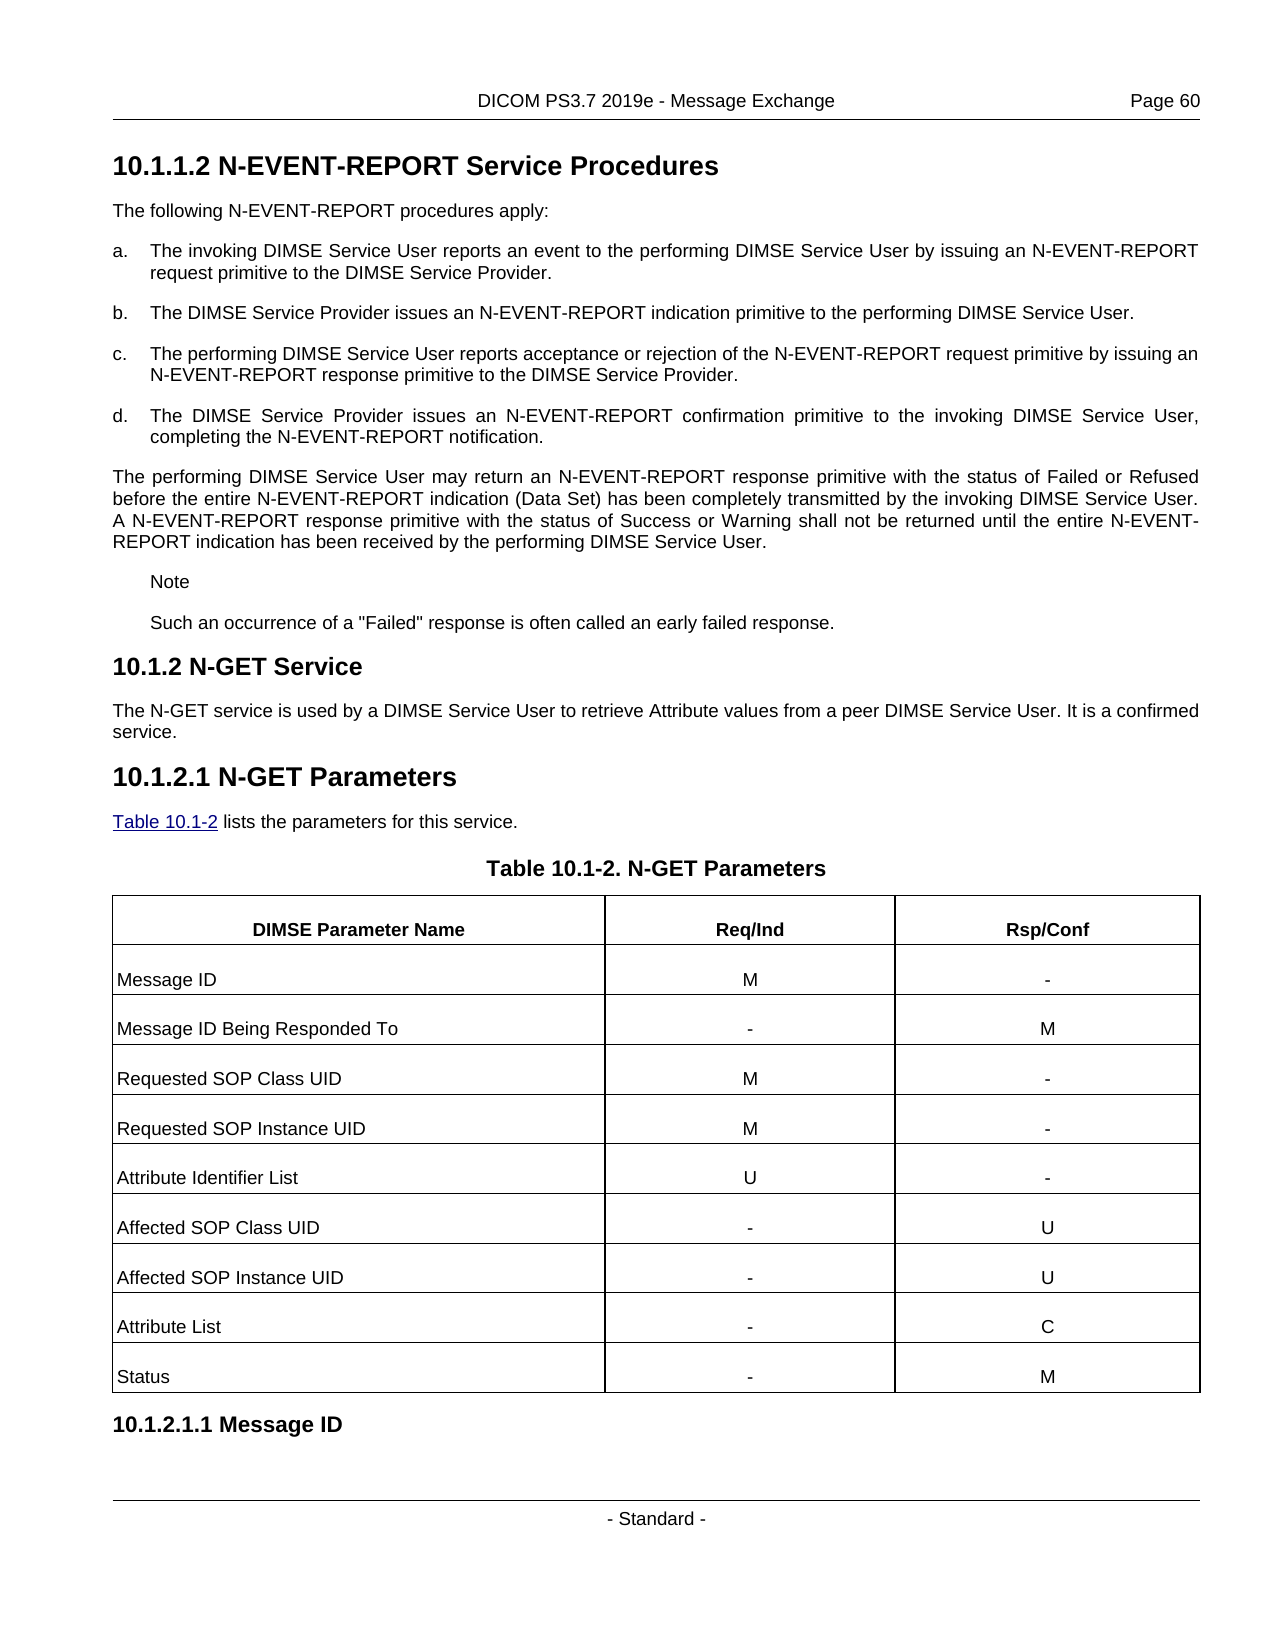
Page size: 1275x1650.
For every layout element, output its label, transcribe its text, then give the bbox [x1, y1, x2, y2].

table_cell U [606, 1144, 894, 1193]
table_cell - [606, 1343, 894, 1392]
table_cell Attribute List [113, 1293, 604, 1342]
table_cell - [896, 945, 1199, 994]
table_cell - [896, 1095, 1199, 1143]
table_cell Message ID [113, 945, 604, 994]
table_cell - [896, 1144, 1199, 1193]
table_cell - [896, 1045, 1199, 1093]
table_cell Attribute Identifier List [113, 1144, 604, 1193]
text Table 10.1-2 lists the parameters for this service. [112, 811, 1200, 833]
table_cell - [606, 1194, 894, 1242]
text The performing DIMSE Service User may return an N-EVENT-REPORT response primitive with the status of Failed or Refused before the entire N-EVENT-REPORT indication (Data Set) has been completely transmitted by the invoking DIMSE Service User. A N-EVENT-REPORT response primitive with the status of Success or Warning shall not be returned until the entire N-EVENT-REPORT indication has been received by the performing DIMSE Service User. [112, 466, 1200, 552]
table_cell - [606, 1293, 894, 1342]
text d. The DIMSE Service Provider issues an N-EVENT-REPORT confirmation primitive to the invoking DIMSE Service User, completing the N-EVENT-REPORT notification. [112, 404, 1200, 447]
text a. The invoking DIMSE Service User reports an event to the performing DIMSE Service User by issuing an N-EVENT-REPORT request primitive to the DIMSE Service Provider. [112, 240, 1200, 283]
table_cell C [896, 1293, 1199, 1342]
text Table 10.1-2. N-GET Parameters [112, 855, 1200, 881]
text b. The DIMSE Service Provider issues an N-EVENT-REPORT indication primitive to the performing DIMSE Service User. [112, 302, 1200, 324]
table_cell Requested SOP Class UID [113, 1045, 604, 1093]
table_cell Affected SOP Class UID [113, 1194, 604, 1242]
text The following N-EVENT-REPORT procedures apply: [112, 200, 1200, 222]
text Note [150, 571, 1162, 593]
table_cell Requested SOP Instance UID [113, 1095, 604, 1143]
table_cell U [896, 1194, 1199, 1242]
table_cell U [896, 1244, 1199, 1292]
table_cell M [606, 1095, 894, 1143]
table_cell Status [113, 1343, 604, 1392]
table_cell M [896, 995, 1199, 1044]
text The N-GET service is used by a DIMSE Service User to retrieve Attribute values from a peer DIMSE Service User. It is a confirmed service. [112, 699, 1200, 742]
table_cell M [896, 1343, 1199, 1392]
table_header Rsp/Conf [896, 896, 1199, 944]
text Such an occurrence of a "Failed" response is often called an early failed response. [150, 612, 1162, 633]
table_cell Message ID Being Responded To [113, 995, 604, 1044]
table_cell - [606, 1244, 894, 1292]
table_header Req/Ind [606, 896, 894, 944]
table_cell M [606, 945, 894, 994]
table_header DIMSE Parameter Name [113, 896, 604, 944]
text 10.1.2.1.1 Message ID [112, 1411, 1200, 1437]
table_cell - [606, 995, 894, 1044]
text 10.1.1.2 N-EVENT-REPORT Service Procedures [112, 150, 1200, 181]
table_cell M [606, 1045, 894, 1093]
text 10.1.2 N-GET Service [112, 652, 1200, 681]
text c. The performing DIMSE Service User reports acceptance or rejection of the N-EVENT-REPORT request primitive by issuing an N-EVENT-REPORT response primitive to the DIMSE Service Provider. [112, 342, 1200, 386]
text 10.1.2.1 N-GET Parameters [112, 761, 1200, 792]
table_cell Affected SOP Instance UID [113, 1244, 604, 1292]
